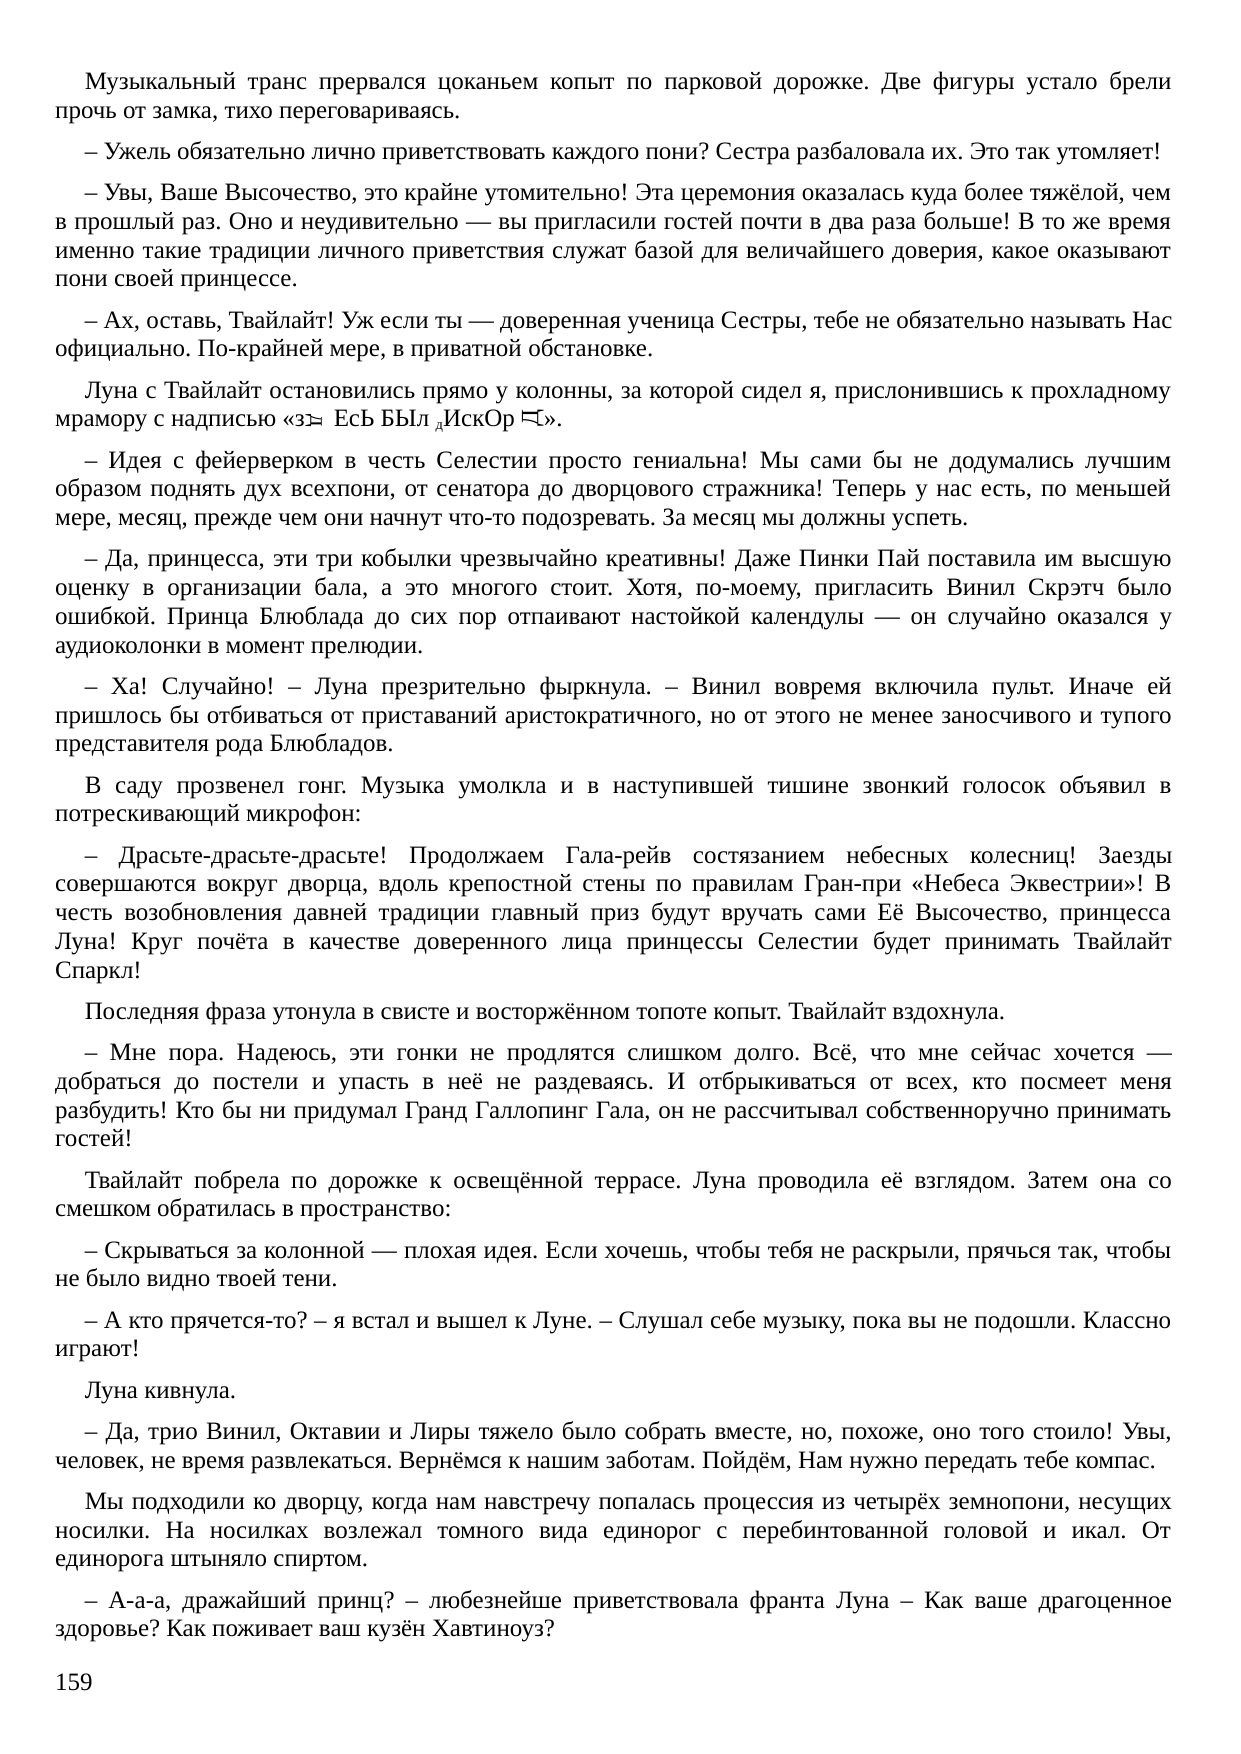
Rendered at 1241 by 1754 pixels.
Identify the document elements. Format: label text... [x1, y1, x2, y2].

text – Идея с фейерверком в честь Селестии просто гениальна! Мы сами бы не додумались лучшим образом поднять дух всехпони, от сенатора до дворцового стражника! Теперь у нас есть, по меньшей мере, месяц, прежде чем они начнут что-то подозревать. За месяц мы должны успеть. [55, 445, 1173, 531]
text – Ха! Случайно! – Луна презрительно фыркнула. – Винил вовремя включила пульт. Иначе ей пришлось бы отбиваться от приставаний аристократичного, но от этого не менее заносчивого и тупого представителя рода Блюбладов. [55, 671, 1173, 757]
text – Драсьте-драсьте-драсьте! Продолжаем Гала-рейв состязанием небесных колесниц! Заезды совершаются вокруг дворца, вдоль крепостной стены по правилам Гран-при «Небеса Эквестрии»! В честь возобновления давней традиции главный приз будут вручать сами Её Высочество, принцесса Луна! Круг почёта в качестве доверенного лица принцессы Селестии будет принимать Твайлайт Спаркл! [55, 840, 1173, 983]
text – А кто прячется-то? – я встал и вышел к Луне. – Слушал себе музыку, пока вы не подошли. Классно играют! [55, 1305, 1173, 1362]
text Музыкальный транс прервался цоканьем копыт по парковой дорожке. Две фигуры устало брели прочь от замка, тихо переговариваясь. [55, 66, 1173, 123]
text В саду прозвенел гонг. Музыка умолкла и в наступившей тишине звонкий голосок объявил в потрескивающий микрофон: [55, 770, 1173, 827]
text Луна кивнула. [55, 1375, 1173, 1403]
text Мы подходили ко дворцу, когда нам навстречу попалась процессия из четырёх земнопони, несущих носилки. На носилках возлежал томного вида единорог с перебинтованной головой и икал. От единорога штыняло спиртом. [55, 1486, 1173, 1572]
text – Да, трио Винил, Октавии и Лиры тяжело было собрать вместе, но, похоже, оно того стоило! Увы, человек, не время развлекаться. Вернёмся к нашим заботам. Пойдём, Нам нужно передать тебе компас. [55, 1416, 1173, 1473]
text Твайлайт побрела по дорожке к освещённой террасе. Луна проводила её взглядом. Затем она со смешком обратилась в пространство: [55, 1165, 1173, 1222]
text – Ах, оставь, Твайлайт! Уж если ты — доверенная ученица Сестры, тебе не обязательно называть Нас официально. По-крайней мере, в приватной обстановке. [55, 305, 1173, 362]
text – Скрываться за колонной — плохая идея. Если хочешь, чтобы тебя не раскрыли, прячься так, чтобы не было видно твоей тени. [55, 1235, 1173, 1292]
text – Увы, Ваше Высочество, это крайне утомительно! Эта церемония оказалась куда более тяжёлой, чем в прошлый раз. Оно и неудивительно — вы пригласили гостей почти в два раза больше! В то же время именно такие традиции личного приветствия служат базой для величайшего доверия, какое оказывают пони своей принцессе. [55, 177, 1173, 292]
text – Мне пора. Надеюсь, эти гонки не продлятся слишком долго. Всё, что мне сейчас хочется — добраться до постели и упасть в неё не раздеваясь. И отбрыкиваться от всех, кто посмеет меня разбудить! Кто бы ни придумал Гранд Галлопинг Гала, он не рассчитывал собственноручно принимать гостей! [55, 1037, 1173, 1152]
text – Да, принцесса, эти три кобылки чрезвычайно креативны! Даже Пинки Пай поставила им высшую оценку в организации бала, а это многого стоит. Хотя, по-моему, пригласить Винил Скрэтч было ошибкой. Принца Блюблада до сих пор отпаивают настойкой календулы — он случайно оказался у аудиоколонки в момент прелюдии. [55, 543, 1173, 658]
text – Ужель обязательно лично приветствовать каждого пони? Сестра разбаловала их. Это так утомляет! [55, 136, 1173, 165]
text Последняя фраза утонула в свисте и восторжённом топоте копыт. Твайлайт вздохнула. [55, 996, 1173, 1025]
text Луна с Твайлайт остановились прямо у колонны, за которой сидел я, прислонившись к прохладному мрамору с надписью «здЕсЬ БЫл дИскОрД». [55, 375, 1173, 432]
text – А-а-а, дражайший принц? – любезнейше приветствовала франта Луна – Как ваше драгоценное здоровье? Как поживает ваш кузён Хавтиноуз? [55, 1585, 1173, 1642]
